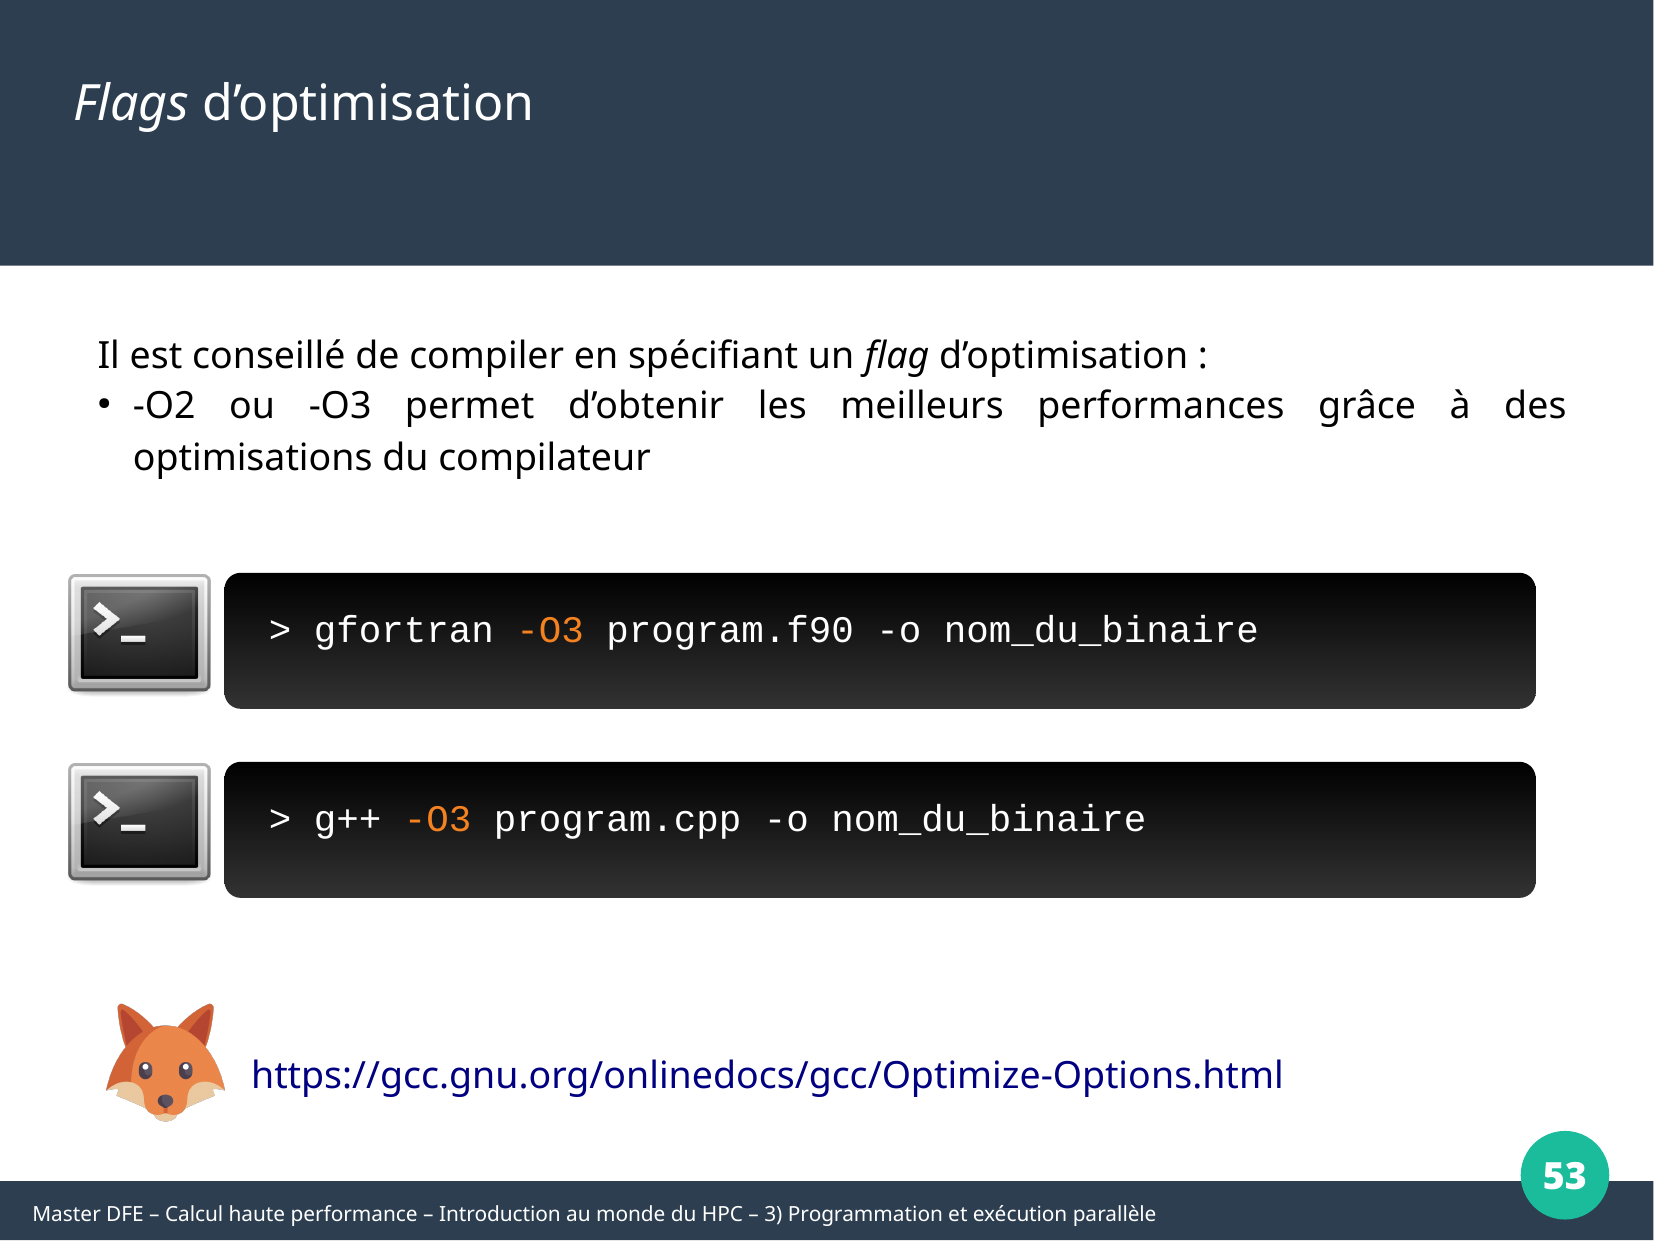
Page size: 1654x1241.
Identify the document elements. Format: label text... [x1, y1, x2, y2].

picture [65, 763, 213, 886]
text_box https://gcc.gnu.org/onlinedocs/gcc/Optimize-Options.html [236, 1041, 1501, 1111]
picture [106, 1003, 225, 1123]
text_box Il est conseillé de compiler en spécifiant un flag d’optimisation : -O2 ou -O3 permet d’obtenir les meilleurs performances grâce à des optimisations du compilateur [82, 320, 1583, 539]
text_box [224, 761, 1536, 898]
text_box Master DFE – Calcul haute performance – Introduction au monde du HPC – 3) Programmation et exécution parallèle [17, 1191, 1436, 1235]
text_box Flags d’optimisation [59, 59, 1619, 209]
text_box > gfortran -O3 program.f90 -o nom_du_binaire [253, 604, 1524, 697]
text_box > g++ -O3 program.cpp -o nom_du_binaire [254, 793, 1524, 887]
picture [65, 574, 213, 697]
text_box [224, 572, 1536, 709]
